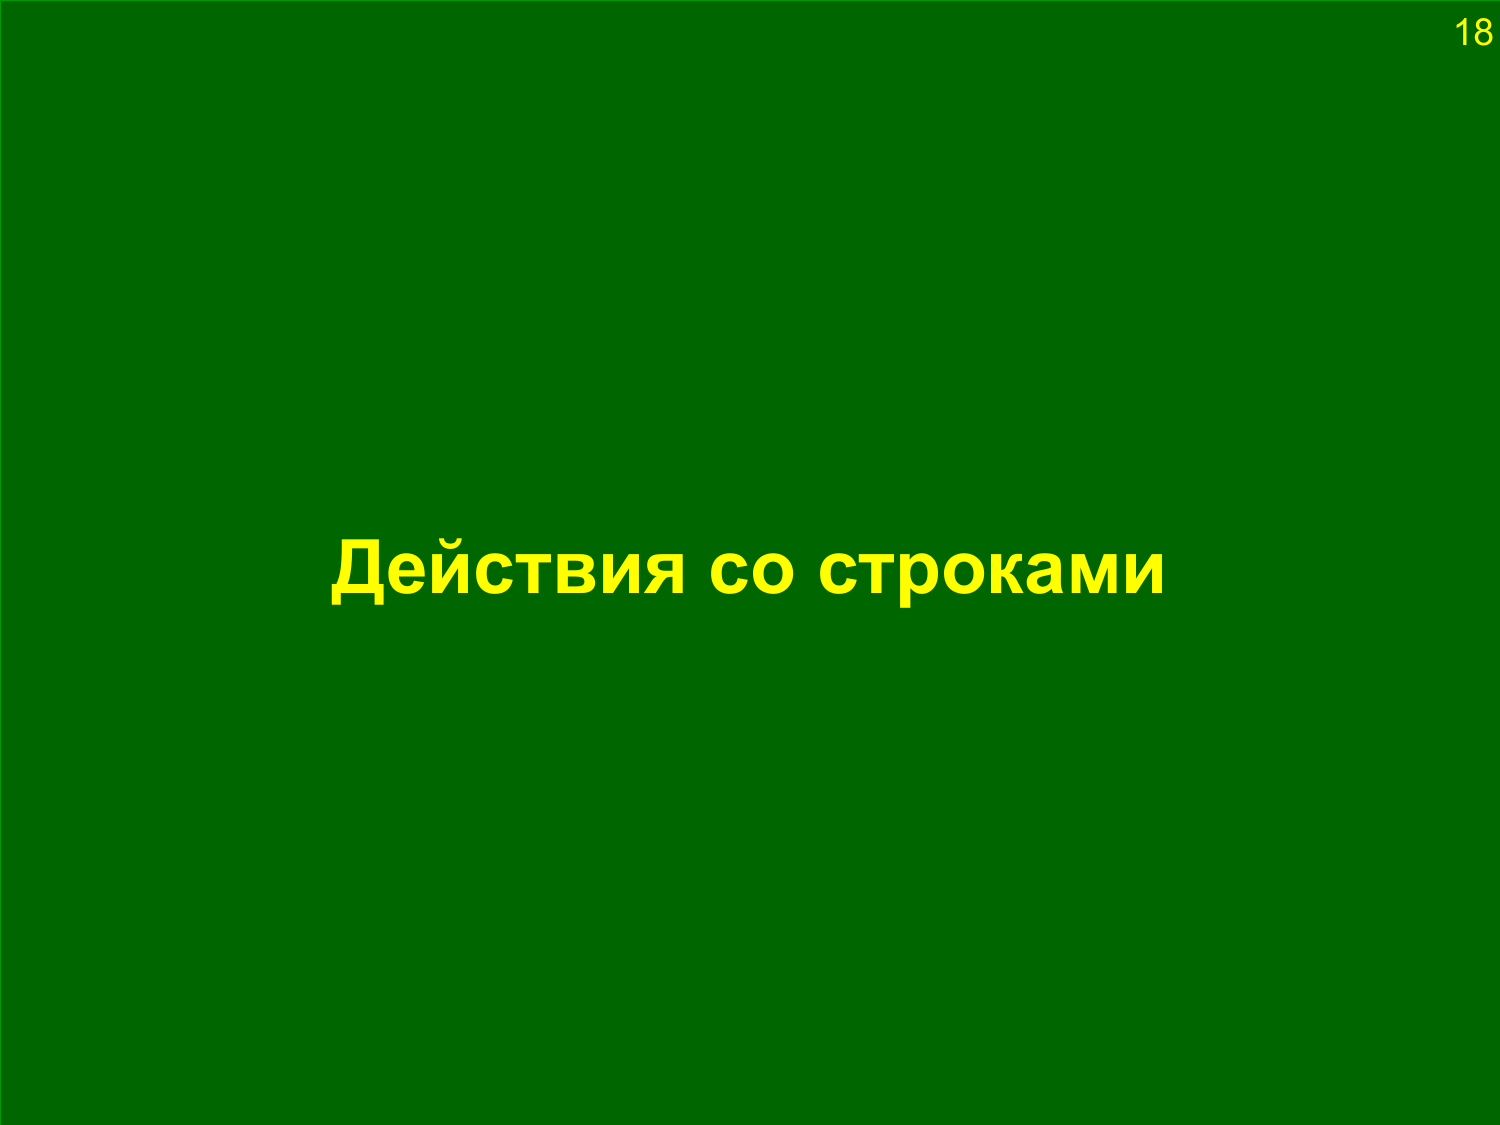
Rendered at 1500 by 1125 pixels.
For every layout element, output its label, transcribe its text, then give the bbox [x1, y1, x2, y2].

title Действия со строками [75, 473, 1425, 662]
